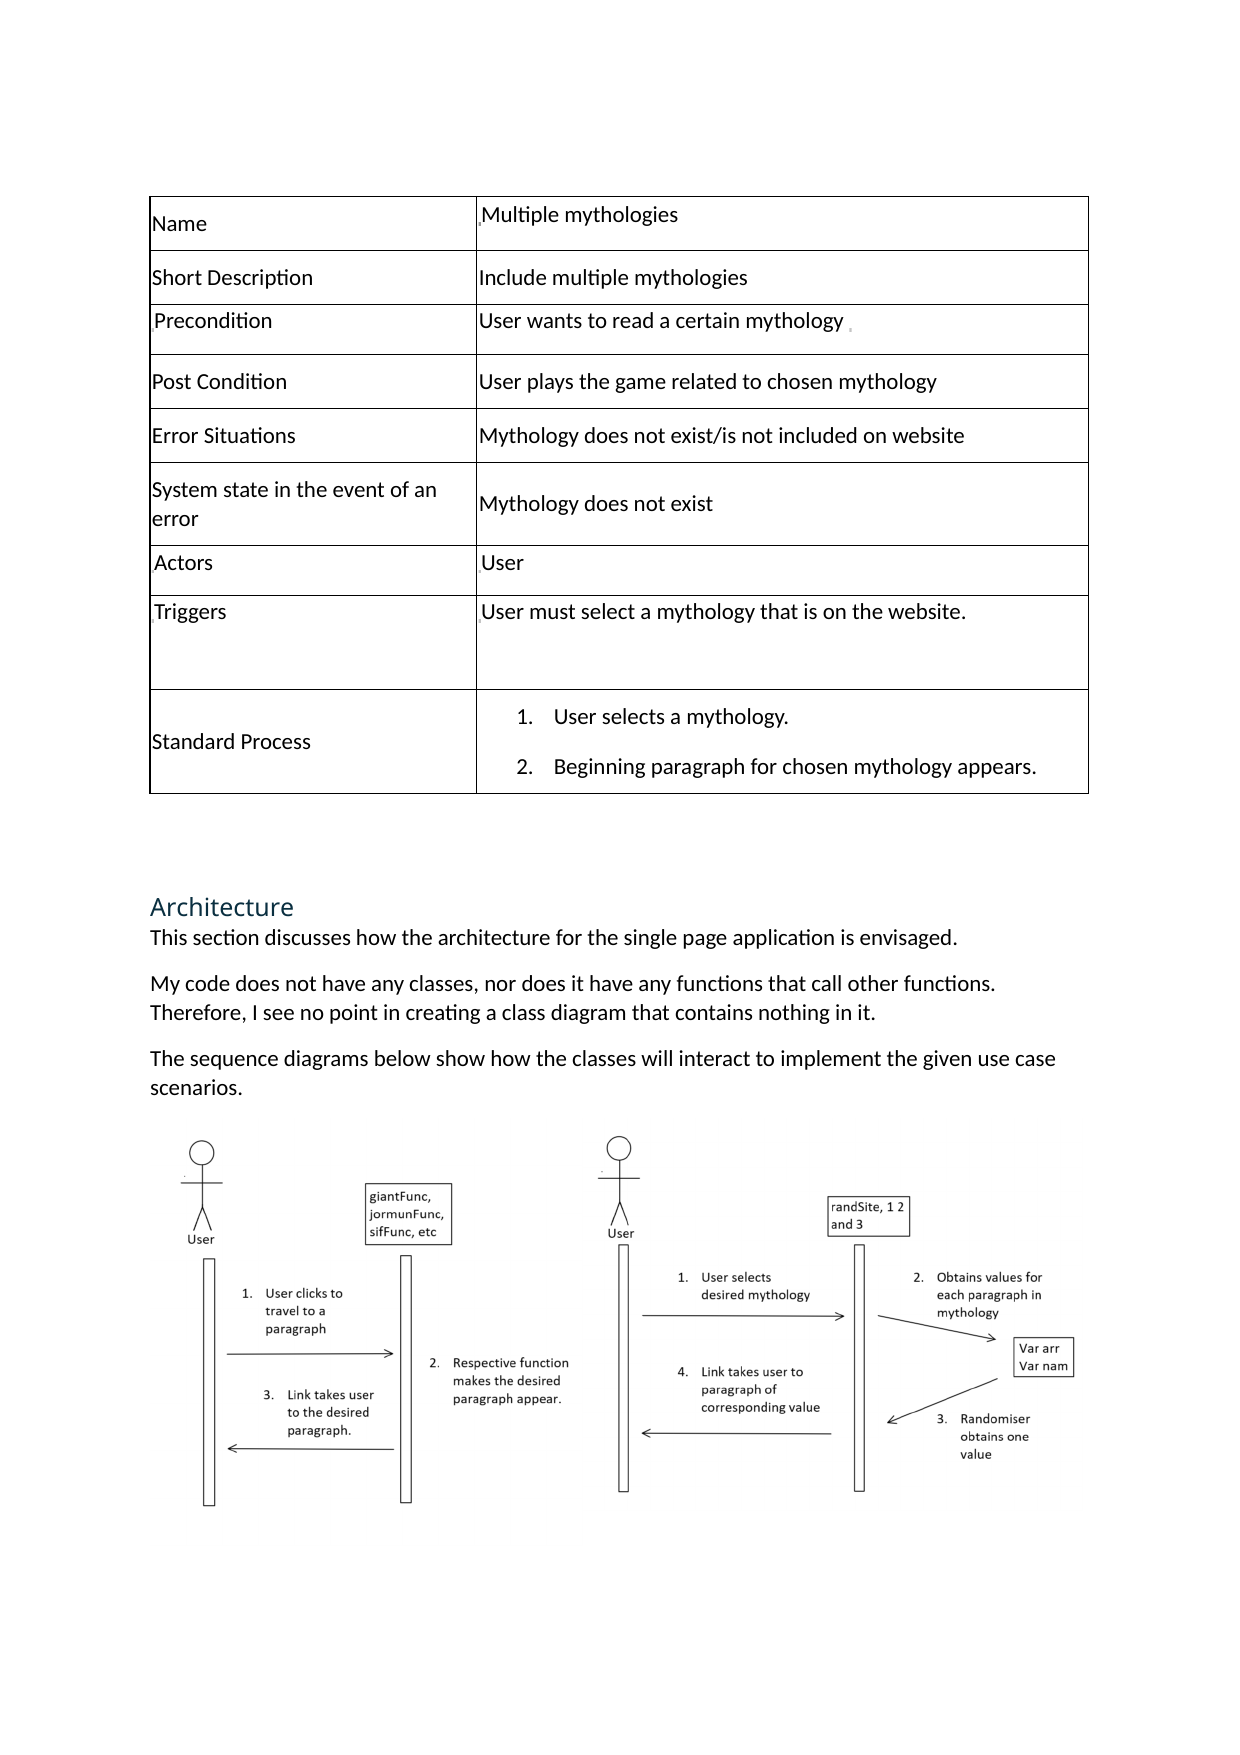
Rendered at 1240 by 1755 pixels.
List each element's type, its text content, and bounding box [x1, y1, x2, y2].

table_cell Actors [151, 546, 476, 595]
text This section discusses how the architecture for the single page application is envisaged. [150, 923, 1089, 952]
table_cell System state in the event of an error [151, 463, 476, 545]
table_cell Standard Process [151, 690, 476, 793]
table_cell User wants to read a certain mythology [477, 305, 1088, 354]
table_header Multiple mythologies [477, 197, 1088, 250]
table_cell Precondition [151, 305, 476, 354]
text The sequence diagrams below show how the classes will interact to implement the given use case scenarios. [150, 1044, 1089, 1101]
table_cell Mythology does not exist/is not included on website [477, 409, 1088, 462]
table_cell Short Description [151, 251, 476, 304]
table_header Name [151, 197, 476, 250]
table_cell Error Situations [151, 409, 476, 462]
subtitle Architecture [150, 889, 1089, 923]
table_cell Triggers [151, 596, 476, 689]
table_cell Mythology does not exist [477, 463, 1088, 545]
table_cell User must select a mythology that is on the website. [477, 596, 1088, 689]
table_cell User plays the game related to chosen mythology [477, 355, 1088, 408]
table_cell User [477, 546, 1088, 595]
table_cell Include multiple mythologies [477, 251, 1088, 304]
text My code does not have any classes, nor does it have any functions that call other functions. Therefore, I see no point in creating a class diagram that contains nothing in it. [150, 969, 1089, 1026]
table_cell User selects a mythology. Beginning paragraph for chosen mythology appears. [477, 690, 1088, 793]
table_cell Post Condition [151, 355, 476, 408]
